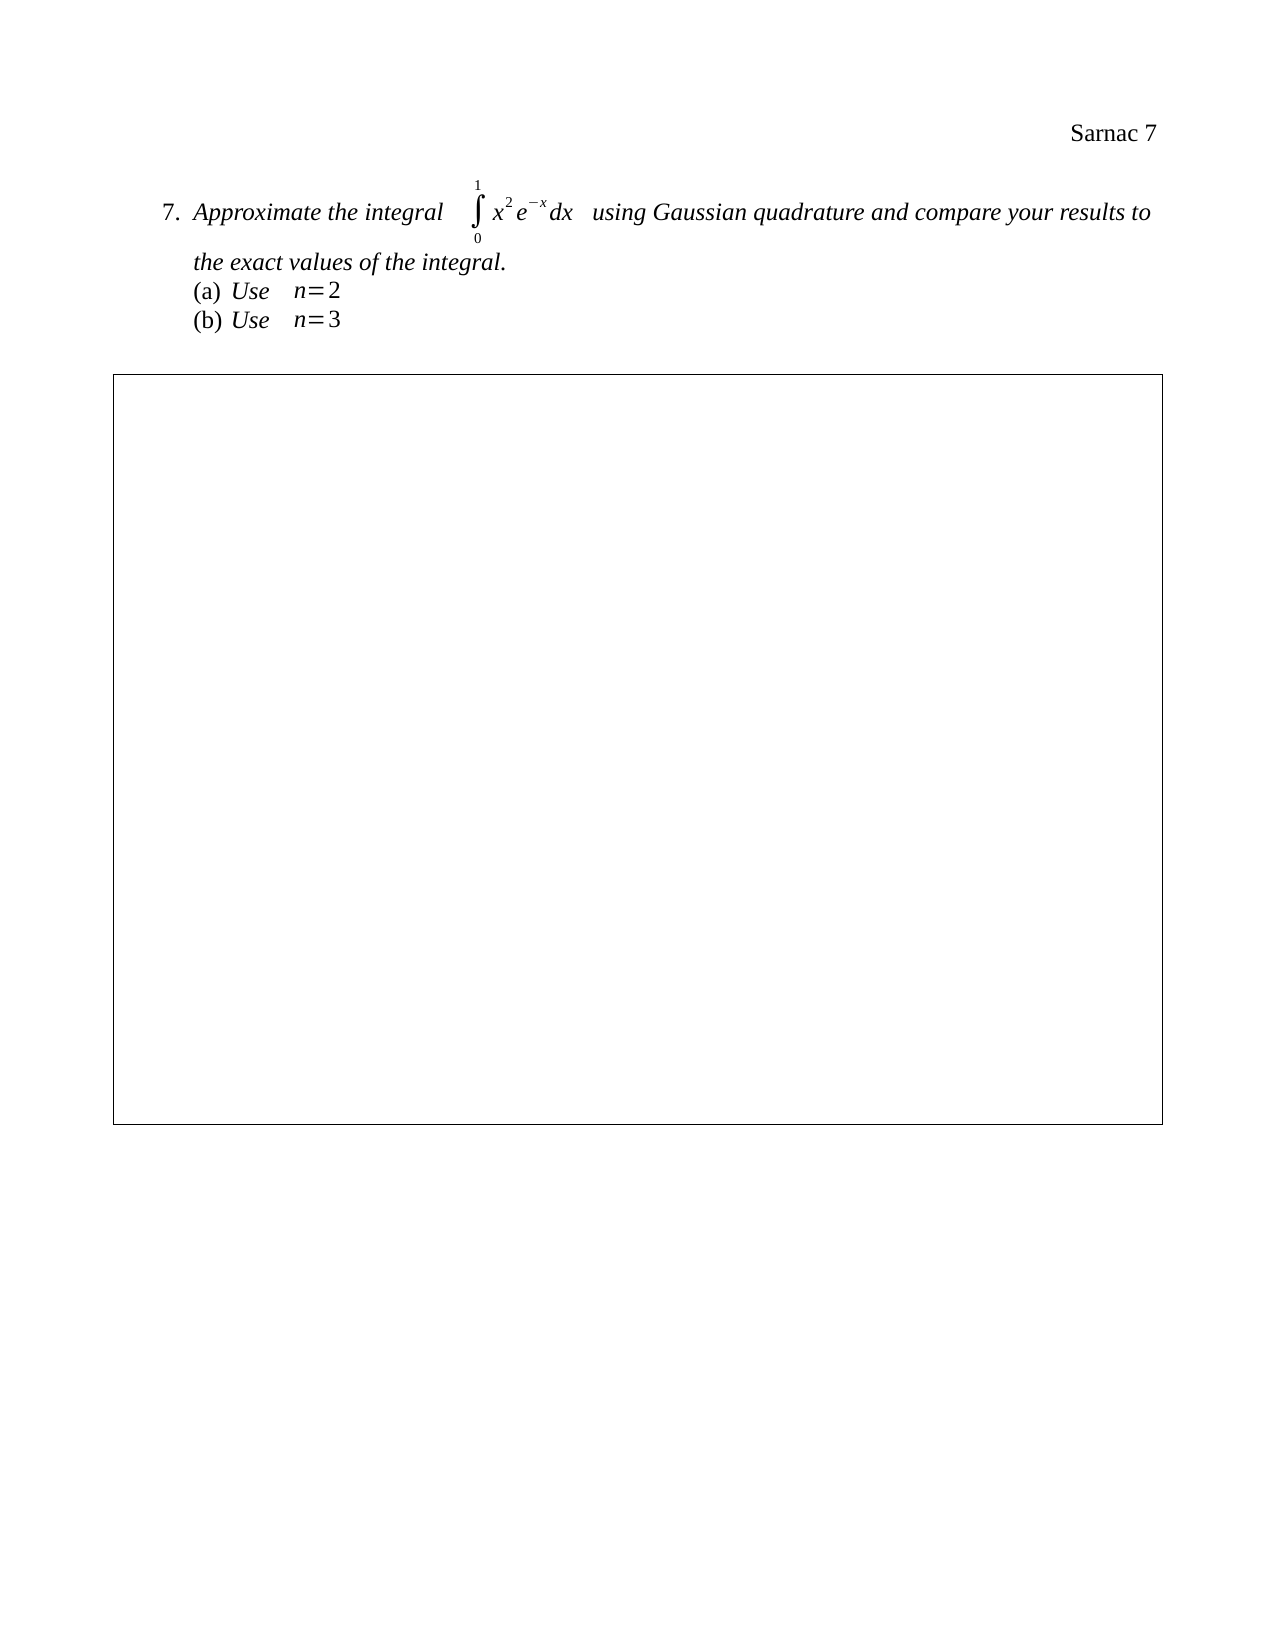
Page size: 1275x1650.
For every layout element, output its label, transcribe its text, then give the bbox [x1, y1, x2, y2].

list Approximate the integral using Gaussian quadrature and compare your results to the exact values of the integral. [156, 176, 1157, 276]
list Use [193, 305, 1157, 333]
list Use [193, 276, 1157, 305]
